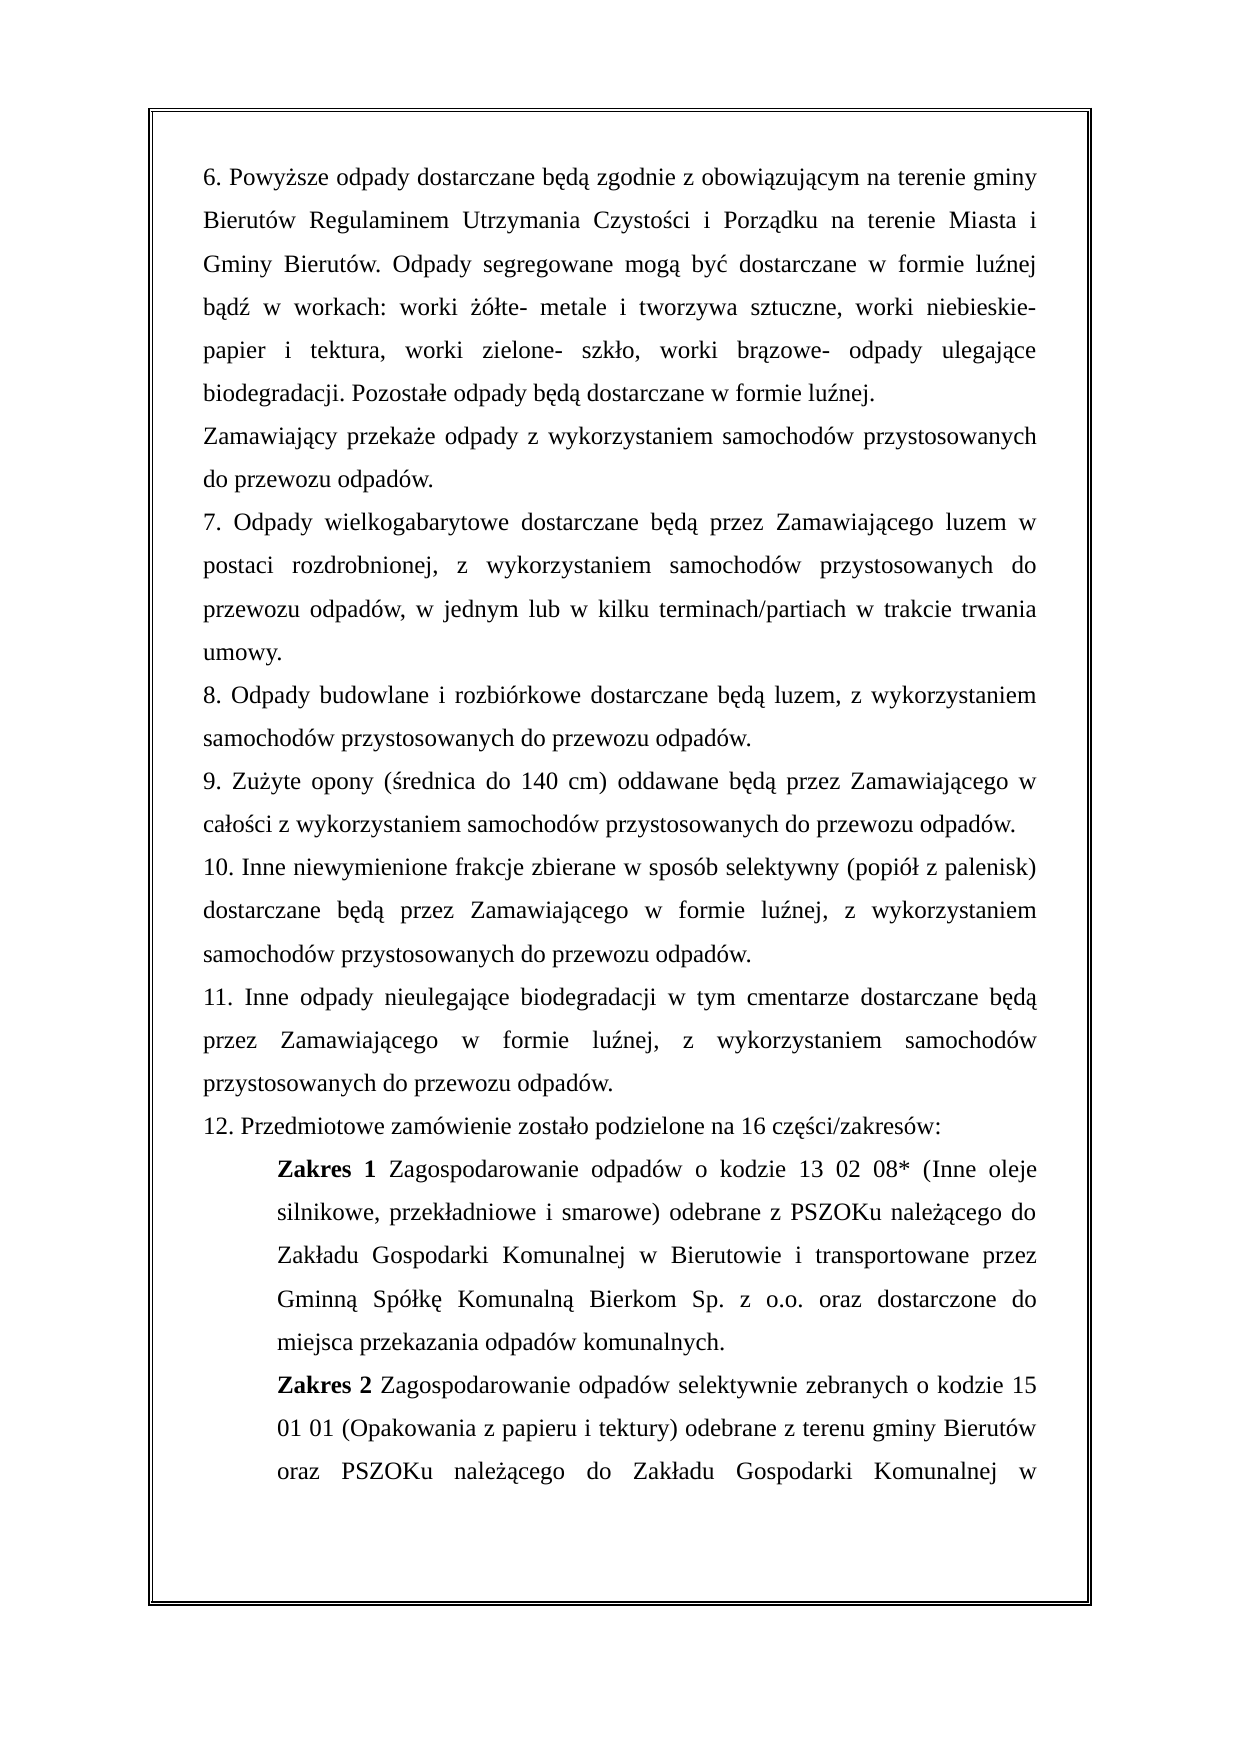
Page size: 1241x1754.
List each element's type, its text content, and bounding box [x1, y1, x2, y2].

text Zamawiający przekaże odpady z wykorzystaniem samochodów przystosowanych do przewozu odpadów. [203, 421, 1037, 493]
text 6. Powyższe odpady dostarczane będą zgodnie z obowiązującym na terenie gminy Bierutów Regulaminem Utrzymania Czystości i Porządku na terenie Miasta i Gminy Bierutów. Odpady segregowane mogą być dostarczane w formie luźnej bądź w workach: worki żółte- metale i tworzywa sztuczne, worki niebieskie- papier i tektura, worki zielone- szkło, worki brązowe- odpady ulegające biodegradacji. Pozostałe odpady będą dostarczane w formie luźnej. [203, 162, 1037, 407]
text 9. Zużyte opony (średnica do 140 cm) oddawane będą przez Zamawiającego w całości z wykorzystaniem samochodów przystosowanych do przewozu odpadów. [203, 766, 1037, 838]
text 11. Inne odpady nieulegające biodegradacji w tym cmentarze dostarczane będą przez Zamawiającego w formie luźnej, z wykorzystaniem samochodów przystosowanych do przewozu odpadów. [203, 982, 1037, 1097]
text Zakres 2 Zagospodarowanie odpadów selektywnie zebranych o kodzie 15 01 01 (Opakowania z papieru i tektury) odebrane z terenu gminy Bierutów oraz PSZOKu należącego do Zakładu Gospodarki Komunalnej w [277, 1370, 1037, 1485]
text 7. Odpady wielkogabarytowe dostarczane będą przez Zamawiającego luzem w postaci rozdrobnionej, z wykorzystaniem samochodów przystosowanych do przewozu odpadów, w jednym lub w kilku terminach/partiach w trakcie trwania umowy. [203, 507, 1037, 666]
text 8. Odpady budowlane i rozbiórkowe dostarczane będą luzem, z wykorzystaniem samochodów przystosowanych do przewozu odpadów. [203, 680, 1037, 752]
text 10. Inne niewymienione frakcje zbierane w sposób selektywny (popiół z palenisk) dostarczane będą przez Zamawiającego w formie luźnej, z wykorzystaniem samochodów przystosowanych do przewozu odpadów. [203, 852, 1037, 967]
text Zakres 1 Zagospodarowanie odpadów o kodzie 13 02 08* (Inne oleje silnikowe, przekładniowe i smarowe) odebrane z PSZOKu należącego do Zakładu Gospodarki Komunalnej w Bierutowie i transportowane przez Gminną Spółkę Komunalną Bierkom Sp. z o.o. oraz dostarczone do miejsca przekazania odpadów komunalnych. [277, 1154, 1037, 1356]
text 12. Przedmiotowe zamówienie zostało podzielone na 16 części/zakresów: [203, 1111, 1037, 1140]
